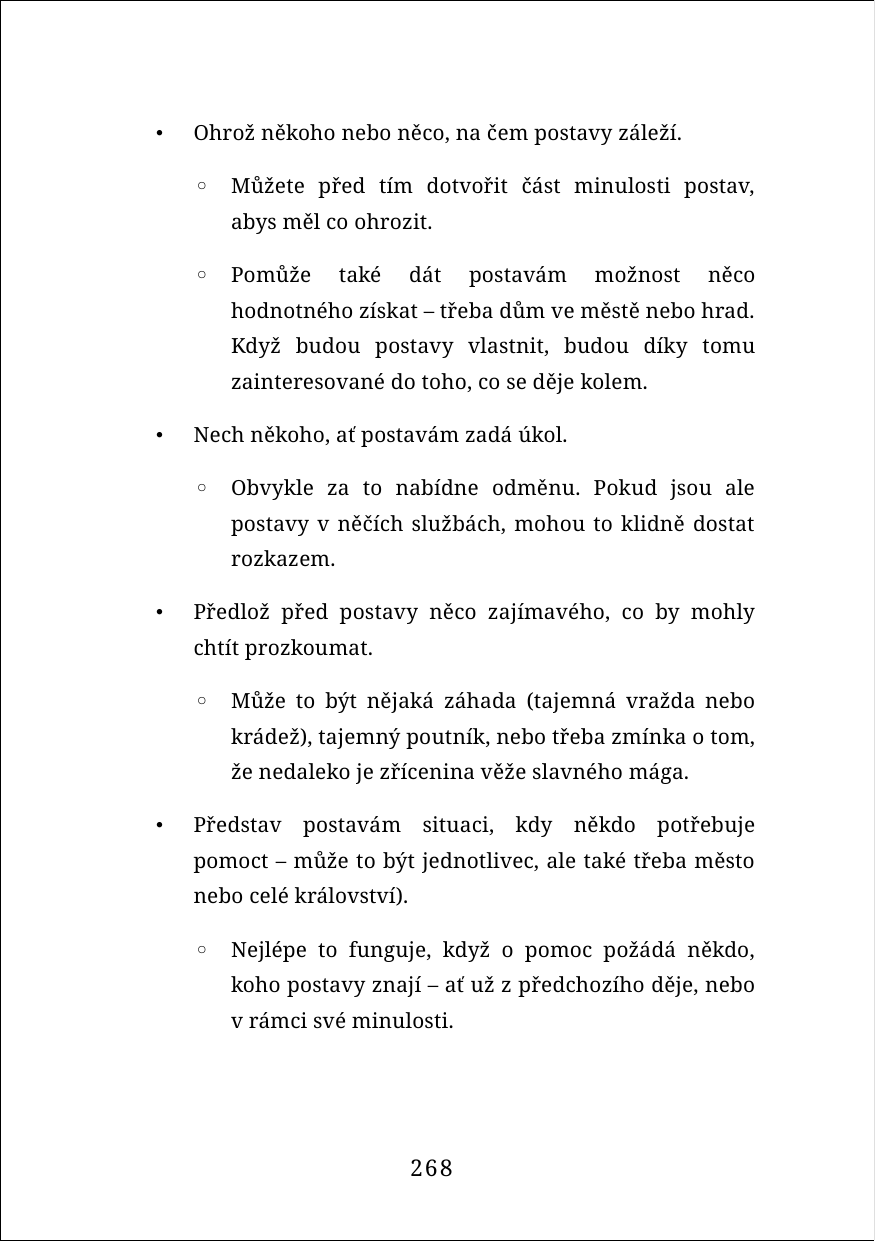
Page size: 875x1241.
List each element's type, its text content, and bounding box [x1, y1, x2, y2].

list Obvykle za to nabídne odměnu. Pokud jsou ale postavy v něčích službách, mohou to klidně dostat rozkazem. [193, 473, 756, 573]
list Ohrož někoho nebo něco, na čem postavy záleží. [156, 118, 756, 147]
list Předlož před postavy něco zajímavého, co by mohly chtít prozkoumat. [156, 597, 756, 661]
list Může to být nějaká záhada (tajemná vražda nebo krádež), tajemný poutník, nebo třeba zmínka o tom, že nedaleko je zřícenina věže slavného mága. [193, 686, 756, 786]
list Nejlépe to funguje, když o pomoc požádá někdo, koho postavy znají – ať už z předchozího děje, nebo v rámci své minulosti. [193, 935, 756, 1034]
list Můžete před tím dotvořit část minulosti postav, abys měl co ohrozit. [193, 171, 756, 235]
list Pomůže také dát postavám možnost něco hodnotného získat – třeba dům ve městě nebo hrad. Když budou postavy vlastnit, budou díky tomu zainteresované do toho, co se děje kolem. [193, 260, 756, 395]
list Nech někoho, ať postavám zadá úkol. [156, 420, 756, 448]
list Představ postavám situaci, kdy někdo potřebuje pomoct – může to být jednotlivec, ale také třeba město nebo celé království). [156, 811, 756, 910]
